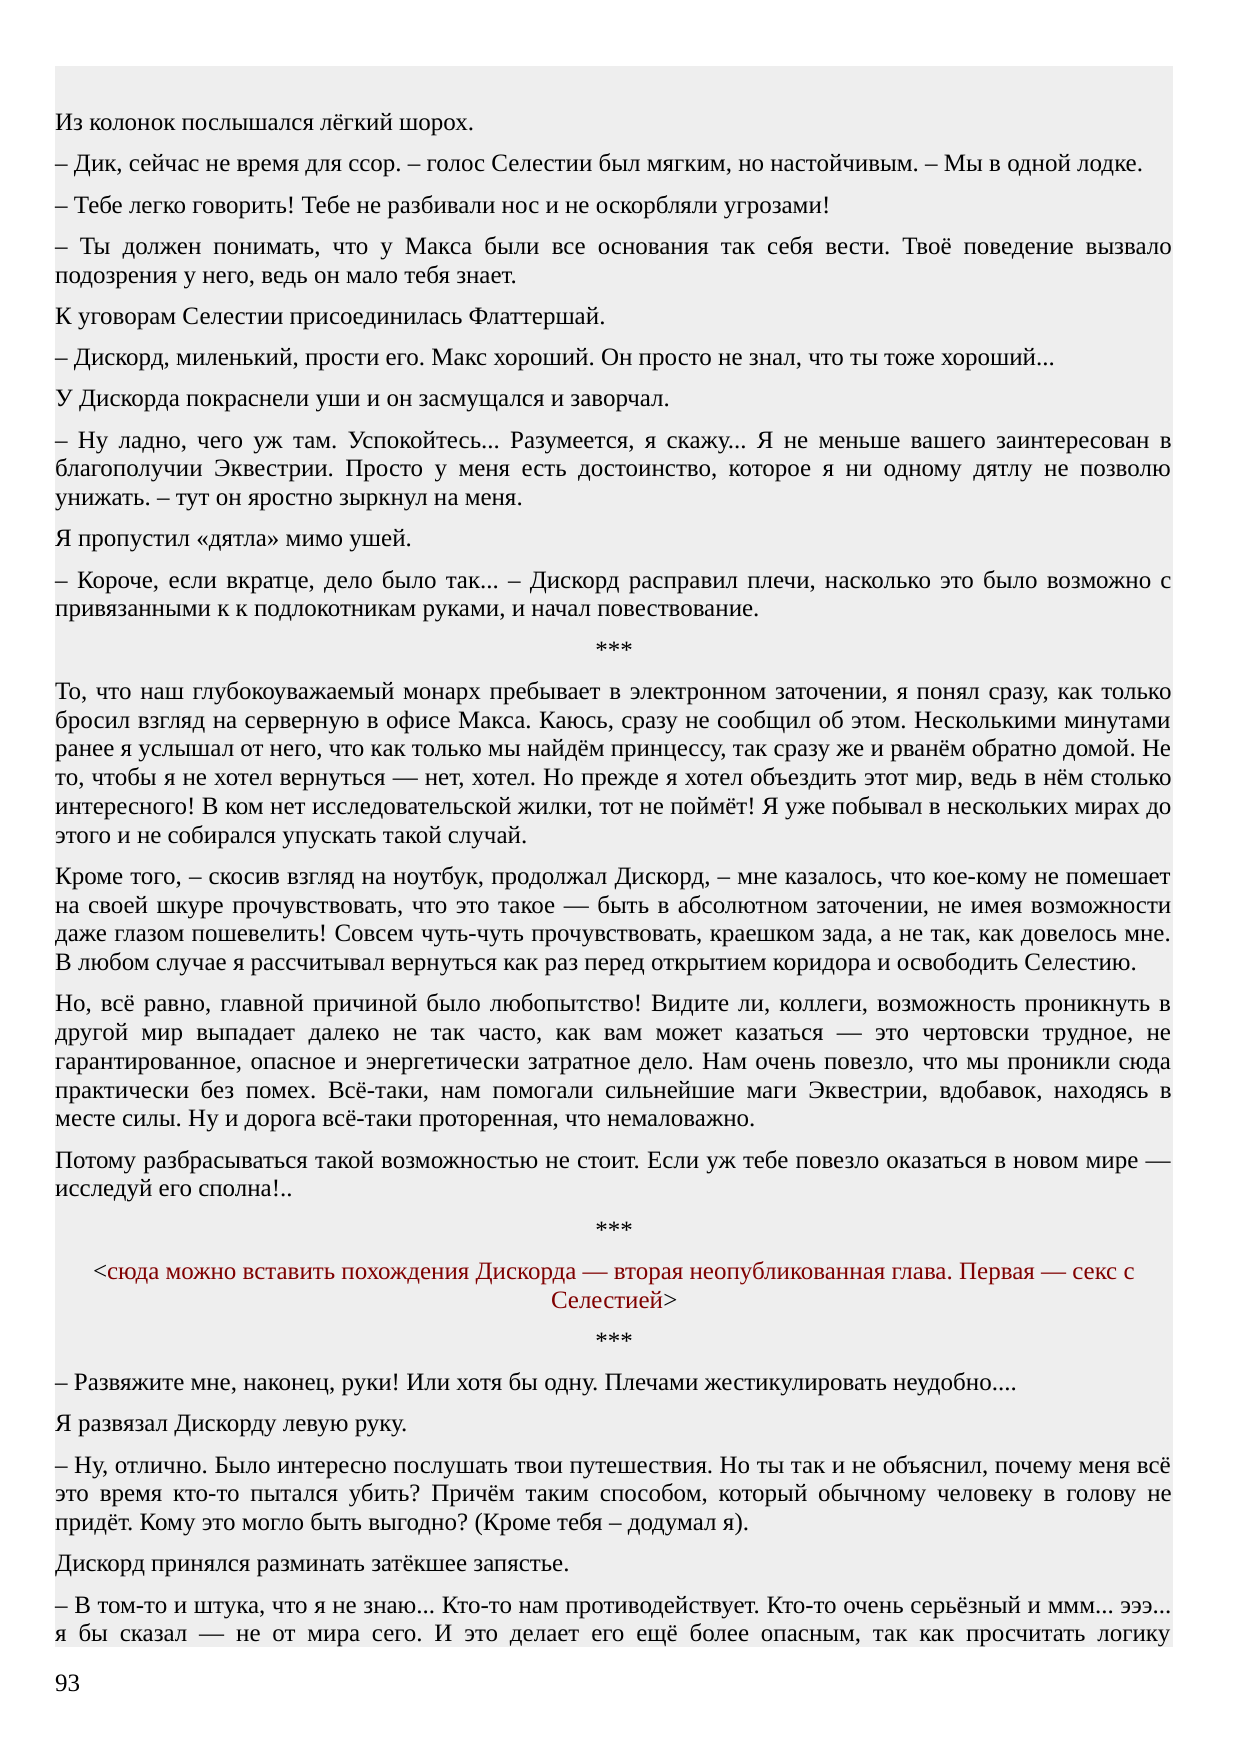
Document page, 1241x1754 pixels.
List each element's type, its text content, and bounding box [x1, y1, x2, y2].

text – Ты должен понимать, что у Макса были все основания так себя вести. Твоё поведение вызвало подозрения у него, ведь он мало тебя знает. [55, 231, 1173, 288]
text К уговорам Селестии присоединилась Флаттершай. [55, 301, 1173, 330]
text – Развяжите мне, наконец, руки! Или хотя бы одну. Плечами жестикулировать неудобно.... [55, 1367, 1173, 1396]
text Потому разбрасываться такой возможностью не стоит. Если уж тебе повезло оказаться в новом мире — исследуй его сполна!.. [55, 1145, 1173, 1202]
text У Дискорда покраснели уши и он засмущался и заворчал. [55, 383, 1173, 412]
text – Ну ладно, чего уж там. Успокойтесь... Разумеется, я скажу... Я не меньше вашего заинтересован в благополучии Эквестрии. Просто у меня есть достоинство, которое я ни одному дятлу не позволю унижать. – тут он яростно зыркнул на меня. [55, 425, 1173, 511]
text – Короче, если вкратце, дело было так... – Дискорд расправил плечи, насколько это было возможно с привязанными к к подлокотникам руками, и начал повествование. [55, 565, 1173, 622]
text – Дискорд, миленький, прости его. Макс хороший. Он просто не знал, что ты тоже хороший... [55, 342, 1173, 371]
text *** [55, 635, 1173, 663]
text – Тебе легко говорить! Тебе не разбивали нос и не оскорбляли угрозами! [55, 190, 1173, 218]
text <сюда можно вставить похождения Дискорда — вторая неопубликованная глава. Первая — секс с Селестией> [55, 1256, 1173, 1313]
text Дискорд принялся разминать затёкшее запястье. [55, 1548, 1173, 1577]
text Я пропустил «дятла» мимо ушей. [55, 523, 1173, 552]
text Из колонок послышался лёгкий шорох. [55, 107, 1173, 136]
text Но, всё равно, главной причиной было любопытство! Видите ли, коллеги, возможность проникнуть в другой мир выпадает далеко не так часто, как вам может казаться — это чертовски трудное, не гарантированное, опасное и энергетически затратное дело. Нам очень повезло, что мы проникли сюда практически без помех. Всё-таки, нам помогали сильнейшие маги Эквестрии, вдобавок, находясь в месте силы. Ну и дорога всё-таки проторенная, что немаловажно. [55, 988, 1173, 1132]
text То, что наш глубокоуважаемый монарх пребывает в электронном заточении, я понял сразу, как только бросил взгляд на серверную в офисе Макса. Каюсь, сразу не сообщил об этом. Несколькими минутами ранее я услышал от него, что как только мы найдём принцессу, так сразу же и рванём обратно домой. Не то, чтобы я не хотел вернуться — нет, хотел. Но прежде я хотел объездить этот мир, ведь в нём столько интересного! В ком нет исследовательской жилки, тот не поймёт! Я уже побывал в нескольких мирах до этого и не собирался упускать такой случай. [55, 676, 1173, 848]
text Я развязал Дискорду левую руку. [55, 1408, 1173, 1437]
text *** [55, 1215, 1173, 1243]
text – Дик, сейчас не время для ссор. – голос Селестии был мягким, но настойчивым. – Мы в одной лодке. [55, 148, 1173, 177]
text – Ну, отлично. Было интересно послушать твои путешествия. Но ты так и не объяснил, почему меня всё это время кто-то пытался убить? Причём таким способом, который обычному человеку в голову не придёт. Кому это могло быть выгодно? (Кроме тебя – додумал я). [55, 1450, 1173, 1536]
text – В том-то и штука, что я не знаю... Кто-то нам противодействует. Кто-то очень серьёзный и ммм... эээ... я бы сказал — не от мира сего. И это делает его ещё более опасным, так как просчитать логику [55, 1590, 1173, 1647]
text Кроме того, – скосив взгляд на ноутбук, продолжал Дискорд, – мне казалось, что кое-кому не помешает на своей шкуре прочувствовать, что это такое — быть в абсолютном заточении, не имея возможности даже глазом пошевелить! Совсем чуть-чуть прочувствовать, краешком зада, а не так, как довелось мне. В любом случае я рассчитывал вернуться как раз перед открытием коридора и освободить Селестию. [55, 861, 1173, 976]
text *** [55, 1326, 1173, 1355]
